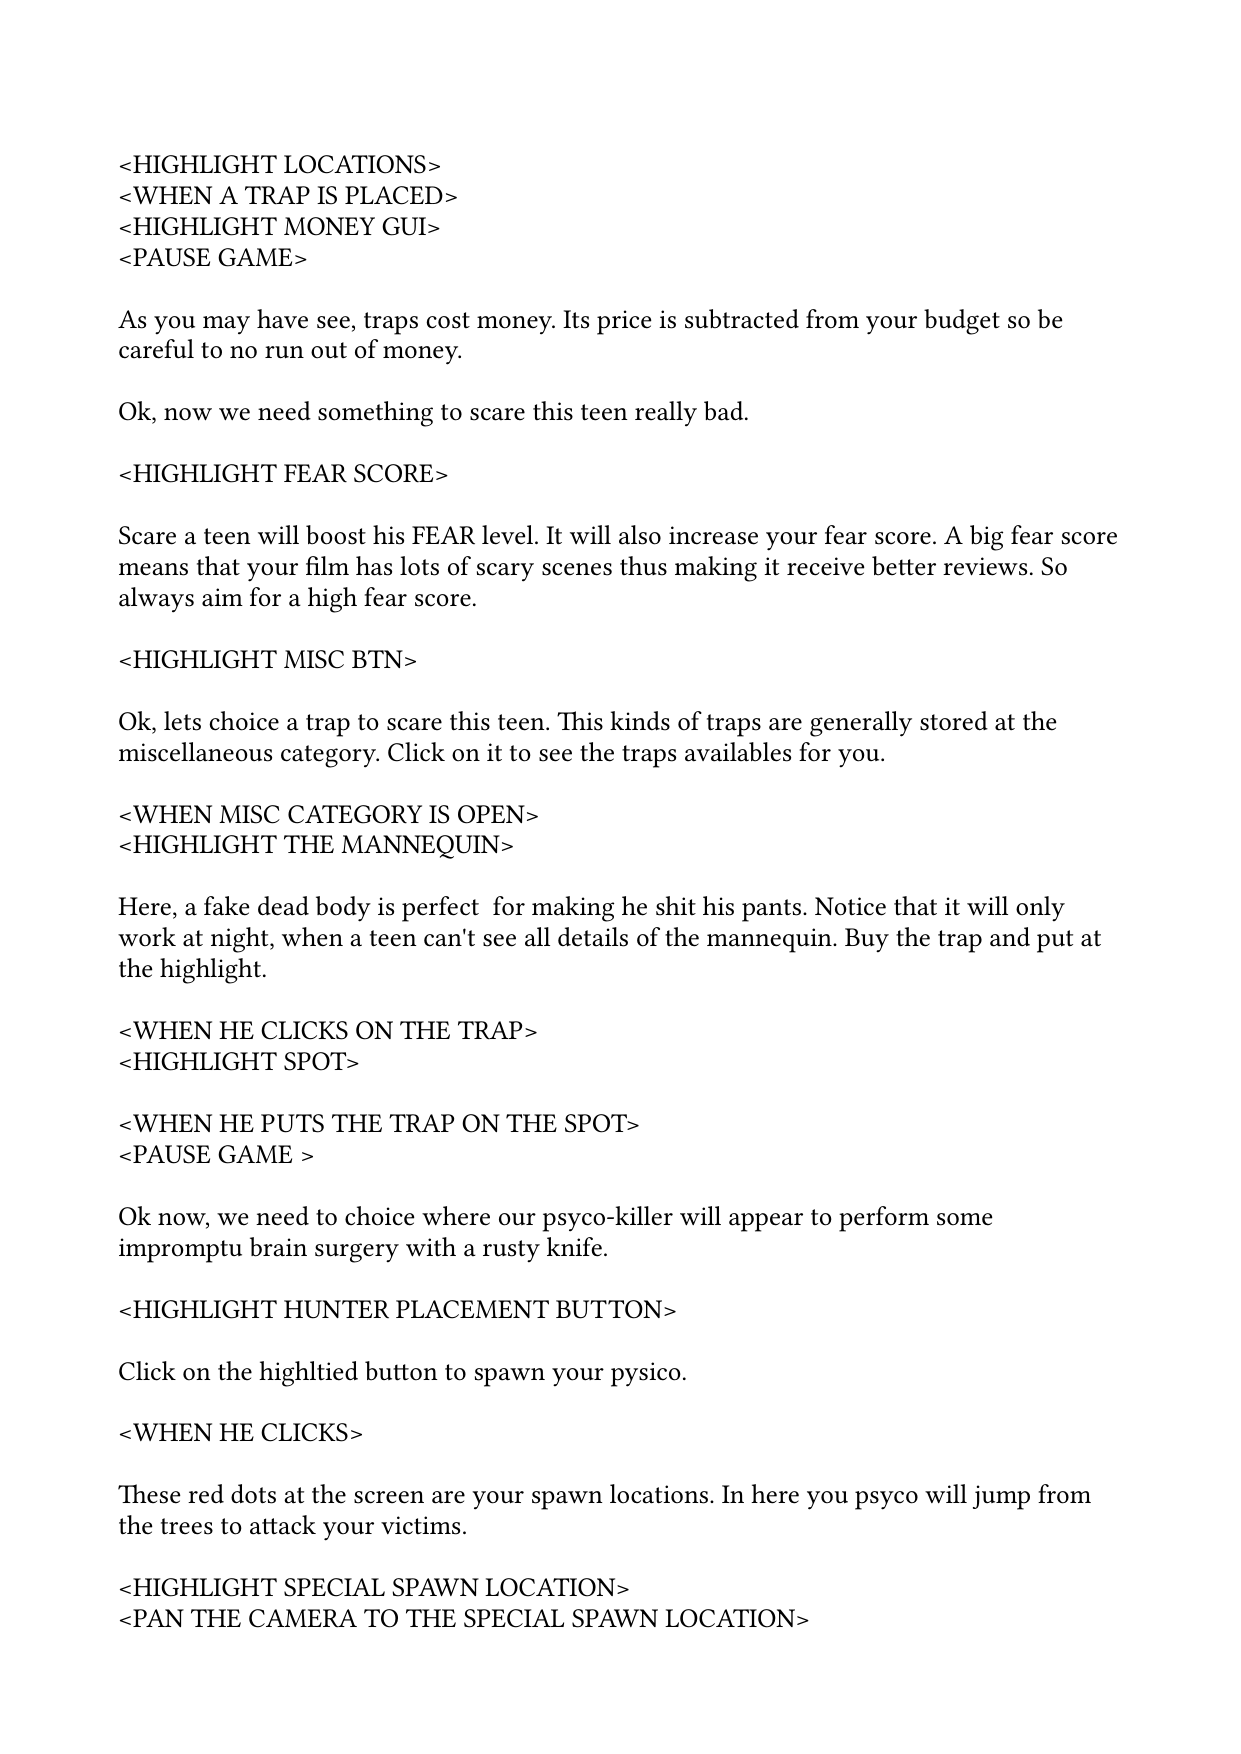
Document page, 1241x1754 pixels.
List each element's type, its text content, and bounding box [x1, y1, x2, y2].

text <HIGHLIGHT THE MANNEQUIN> [118, 830, 1122, 861]
text Scare a teen will boost his FEAR level. It will also increase your fear score. A big fear score means that your film has lots of scary scenes thus making it receive better reviews. So always aim for a high fear score. [118, 520, 1122, 613]
text These red dots at the screen are your spawn locations. In here you psyco will jump from the trees to attack your victims. [118, 1479, 1122, 1541]
text <WHEN MISC CATEGORY IS OPEN> [118, 799, 1122, 830]
text <WHEN HE CLICKS> [118, 1417, 1122, 1448]
text <WHEN A TRAP IS PLACED> [118, 180, 1122, 211]
text <WHEN HE CLICKS ON THE TRAP> [118, 1015, 1122, 1046]
text Click on the highltied button to spawn your pysico. [118, 1356, 1122, 1387]
text Ok now, we need to choice where our psyco-killer will appear to perform some impromptu brain surgery with a rusty knife. [118, 1201, 1122, 1263]
text <PAN THE CAMERA TO THE SPECIAL SPAWN LOCATION> [118, 1603, 1122, 1634]
text <PAUSE GAME > [118, 1139, 1122, 1170]
text <HIGHLIGHT LOCATIONS> [118, 149, 1122, 180]
text <HIGHLIGHT MISC BTN> [118, 644, 1122, 675]
text <HIGHLIGHT MONEY GUI> [118, 211, 1122, 242]
text <HIGHLIGHT HUNTER PLACEMENT BUTTON> [118, 1294, 1122, 1325]
text Ok, now we need something to scare this teen really bad. [118, 397, 1122, 427]
text Ok, lets choice a trap to scare this teen. This kinds of traps are generally stored at the miscellaneous category. Click on it to see the traps availables for you. [118, 706, 1122, 768]
text Here, a fake dead body is perfect for making he shit his pants. Notice that it will only work at night, when a teen can't see all details of the mannequin. Buy the trap and put at the highlight. [118, 892, 1122, 984]
text As you may have see, traps cost money. Its price is subtracted from your budget so be careful to no run out of money. [118, 304, 1122, 366]
text <PAUSE GAME> [118, 242, 1122, 273]
text <HIGHLIGHT SPOT> [118, 1046, 1122, 1077]
text <HIGHLIGHT FEAR SCORE> [118, 458, 1122, 489]
text <HIGHLIGHT SPECIAL SPAWN LOCATION> [118, 1572, 1122, 1603]
text <WHEN HE PUTS THE TRAP ON THE SPOT> [118, 1108, 1122, 1139]
